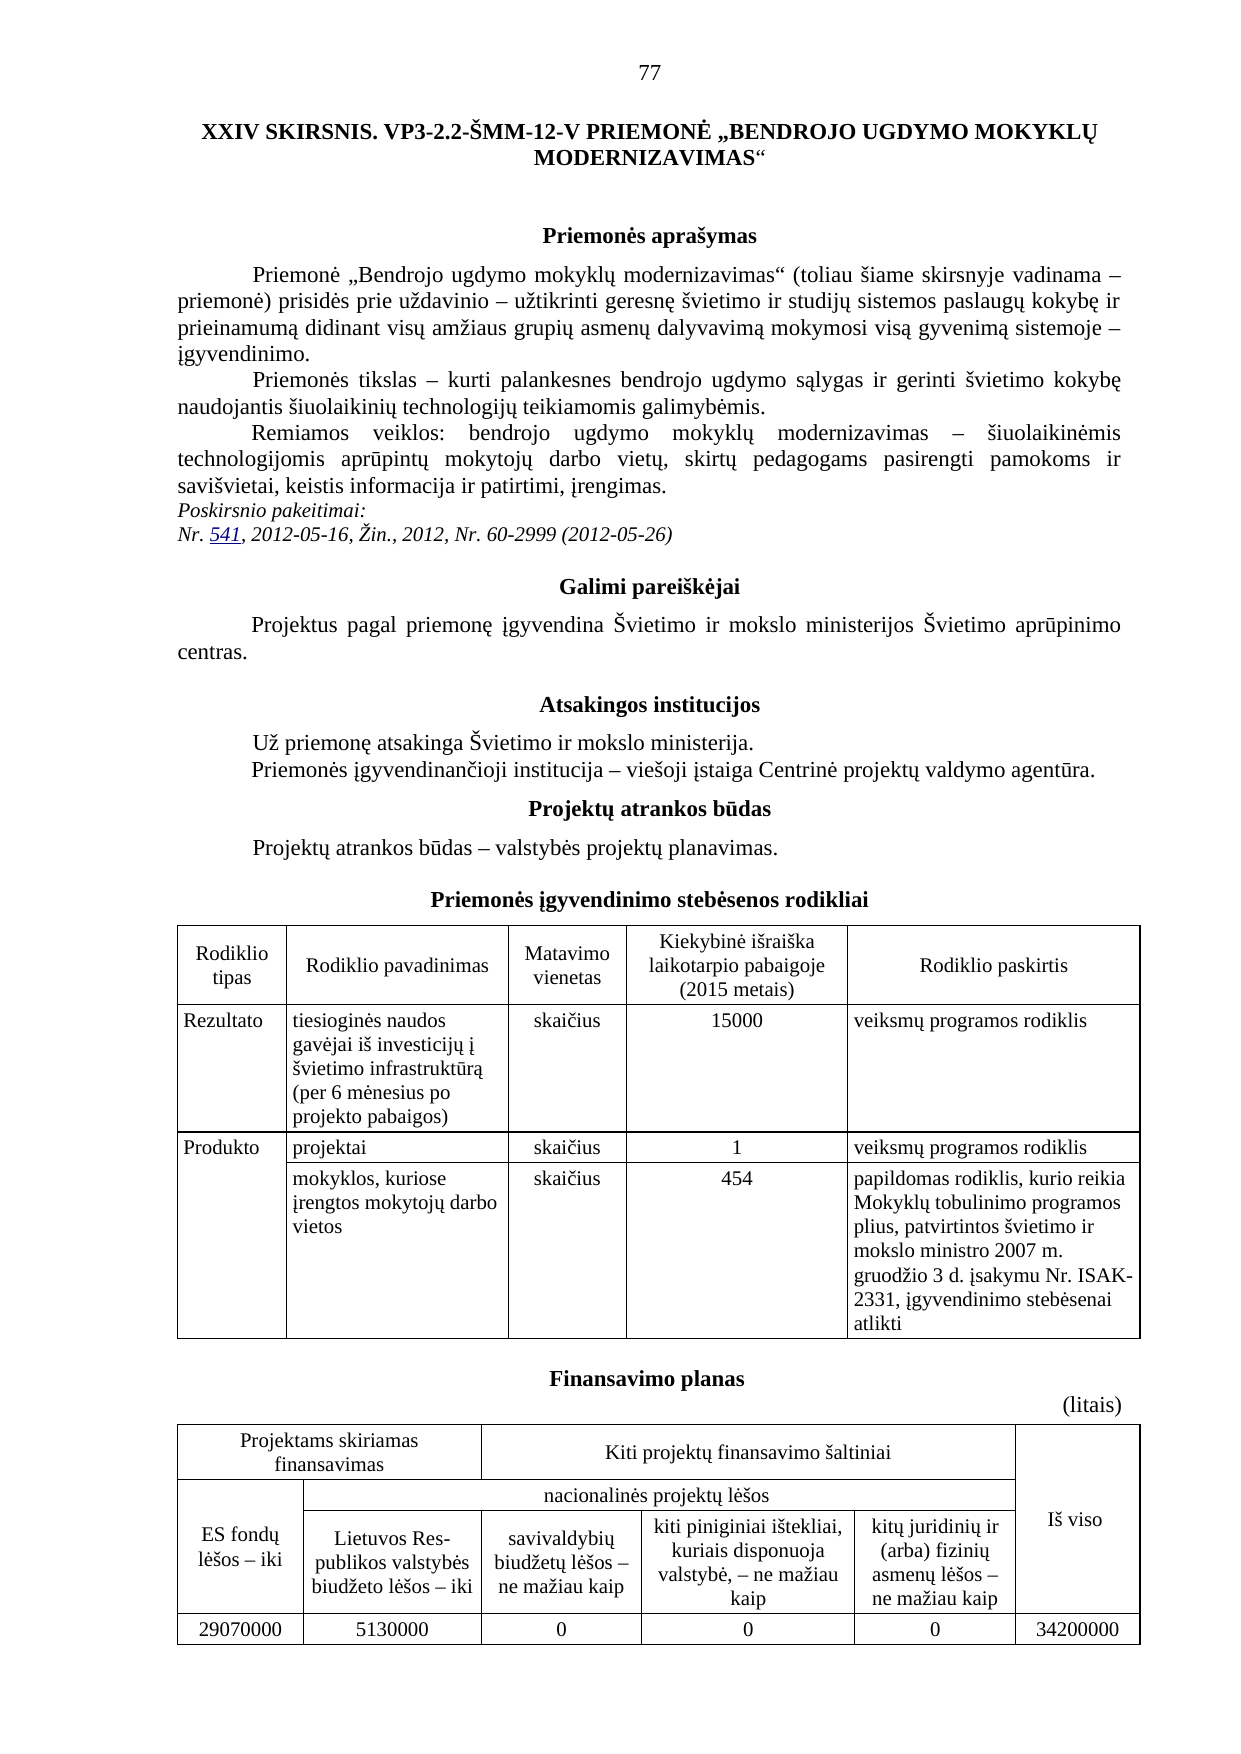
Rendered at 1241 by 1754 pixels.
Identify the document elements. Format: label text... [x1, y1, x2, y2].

text Nr. 541, 2012-05-16, Žin., 2012, Nr. 60-2999 (2012-05-26) [177, 522, 1122, 546]
table_cell skaičius [509, 1163, 626, 1338]
table_header Kiekybinė išraiška laikotarpio pabaigoje (2015 metais) [627, 926, 847, 1004]
text Remiamos veiklos: bendrojo ugdymo mokyklų modernizavimas – šiuolaikinėmis technologijomis aprūpintų mokytojų darbo vietų, skirtų pedagogams pasirengti pamokoms ir savišvietai, keistis informacija ir patirtimi, įrengimas. [177, 419, 1122, 498]
table_cell 1 [627, 1133, 847, 1162]
table_cell veiksmų programos rodiklis [848, 1133, 1139, 1162]
text Priemonės įgyvendinimo stebėsenos rodikliai [177, 886, 1122, 913]
table_cell veiksmų programos rodiklis [848, 1005, 1139, 1131]
table_cell kitų juridinių ir (arba) fizinių asmenų lėšos – ne mažiau kaip [855, 1511, 1015, 1613]
text Galimi pareiškėjai [177, 573, 1122, 599]
table_header Rodiklio paskirtis [848, 926, 1139, 1004]
table_cell kiti piniginiai ištekliai, kuriais disponuoja valstybė, – ne mažiau kaip [642, 1511, 854, 1613]
table_cell 0 [642, 1614, 854, 1644]
text Projektų atrankos būdas [177, 795, 1122, 821]
text Poskirsnio pakeitimai: [177, 498, 1122, 522]
table_cell Produkto [178, 1133, 286, 1338]
table_cell skaičius [509, 1005, 626, 1131]
text Priemonės įgyvendinančioji institucija – viešoji įstaiga Centrinė projektų valdymo agentūra. [177, 756, 1122, 782]
text (litais) [177, 1391, 1122, 1418]
table_header Kiti projektų finansavimo šaltiniai [482, 1425, 1015, 1479]
table_header Iš viso [1016, 1425, 1139, 1613]
text Projektus pagal priemonę įgyvendina Švietimo ir mokslo ministerijos Švietimo aprūpinimo centras. [177, 612, 1122, 664]
table_cell savivaldybių biudžetų lėšos – ne mažiau kaip [482, 1511, 641, 1613]
text Priemonė „Bendrojo ugdymo mokyklų modernizavimas“ (toliau šiame skirsnyje vadinama – priemonė) prisidės prie uždavinio – užtikrinti geresnę švietimo ir studijų sistemos paslaugų kokybę ir prieinamumą didinant visų amžiaus grupių asmenų dalyvavimą mokymosi visą gyvenimą sistemoje – įgyvendinimo. [177, 261, 1122, 366]
table_header Rodiklio pavadinimas [287, 926, 508, 1004]
table_cell 454 [627, 1163, 847, 1338]
table_cell 0 [855, 1614, 1015, 1644]
table_cell 0 [482, 1614, 641, 1644]
text Priemonės tikslas – kurti palankesnes bendrojo ugdymo sąlygas ir gerinti švietimo kokybę naudojantis šiuolaikinių technologijų teikiamomis galimybėmis. [177, 366, 1122, 419]
table_cell Lietuvos Res­publikos valsty­bės biudžeto lėšos – iki [304, 1511, 481, 1613]
table_header Projektams skiriamas finansavimas [178, 1425, 481, 1479]
text Finansavimo planas [177, 1365, 1122, 1391]
table_cell Rezultato [178, 1005, 286, 1131]
table_header Rodiklio tipas [178, 926, 286, 1004]
text Priemonės aprašymas [177, 222, 1122, 248]
text XXIV SKirsnis. VP3-2.2-ŠMM-12-V PRIEMONĖ „BENDROJO UGDYMO MOKYKLŲ MODERNIZAVIMAS“ [177, 118, 1122, 171]
table_cell 29070000 [178, 1614, 303, 1644]
table_cell papildomas rodiklis, kurio reikia Mokyklų tobulinimo programos plius, patvirtintos švietimo ir mokslo ministro 2007 m. gruodžio 3 d. įsakymu Nr. ISAK-2331, įgyvendinimo stebėsenai atlikti [848, 1163, 1139, 1338]
table_cell 5130000 [304, 1614, 481, 1644]
table_cell tiesioginės naudos gavėjai iš investicijų į švietimo infrastruktūrą (per 6 mėnesius po projekto pabaigos) [287, 1005, 508, 1131]
text Atsakingos institucijos [177, 691, 1122, 717]
text Už priemonę atsakinga Švietimo ir mokslo ministerija. [177, 729, 1122, 756]
table_cell nacionalinės projektų lėšos [304, 1480, 1015, 1510]
table_header Matavimo vienetas [509, 926, 626, 1004]
table_cell ES fondų lėšos – iki [178, 1480, 303, 1613]
table_cell 34200000 [1016, 1614, 1139, 1644]
table_cell skaičius [509, 1133, 626, 1162]
table_cell 15000 [627, 1005, 847, 1131]
table_cell projektai [287, 1133, 508, 1162]
table_cell mokyklos, kuriose įrengtos mokytojų darbo vietos [287, 1163, 508, 1338]
text Projektų atrankos būdas – valstybės projektų planavimas. [215, 833, 1122, 860]
